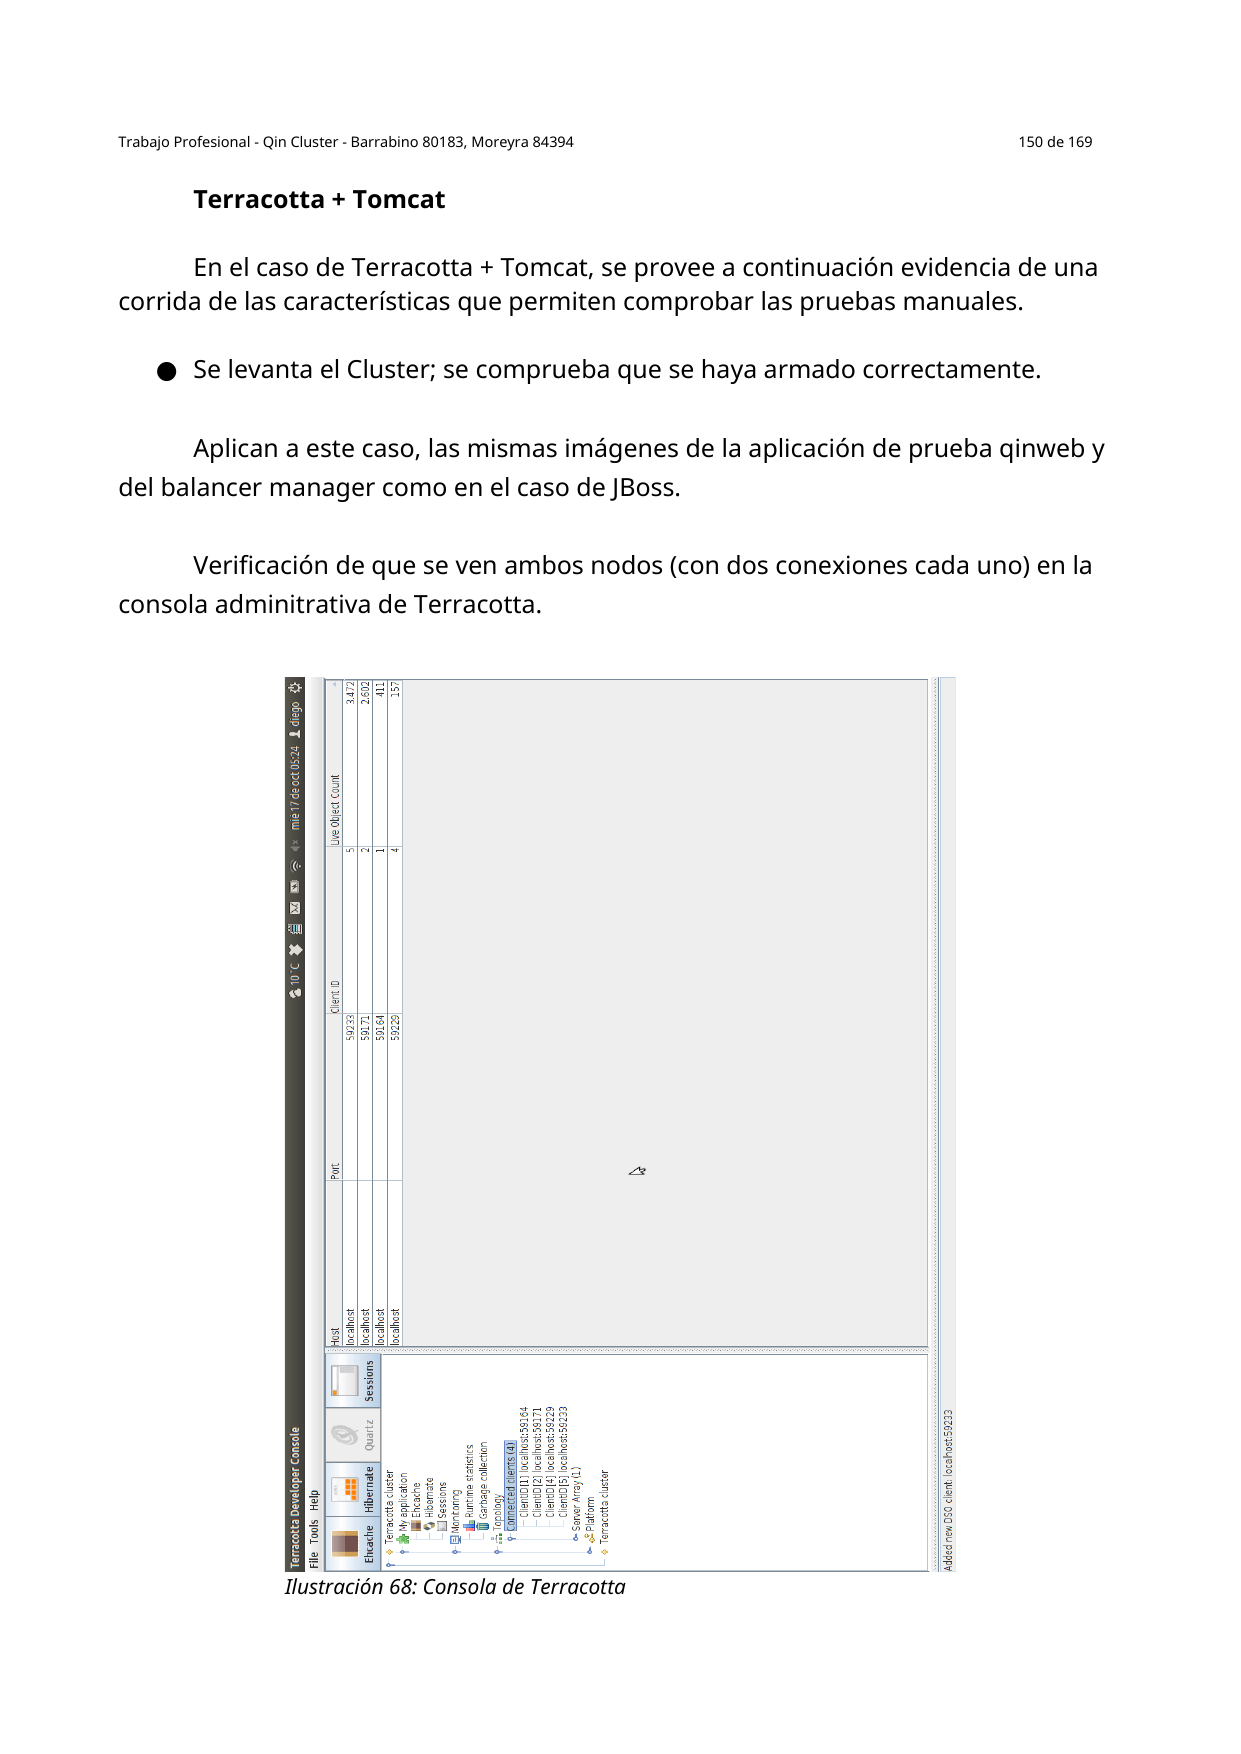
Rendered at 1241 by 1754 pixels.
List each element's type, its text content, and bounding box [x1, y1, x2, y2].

picture [284, 677, 956, 1572]
text En el caso de Terracotta + Tomcat, se provee a continuación evidencia de una corrida de las características que permiten comprobar las pruebas manuales. [118, 250, 1122, 318]
text Aplican a este caso, las mismas imágenes de la aplicación de prueba qinweb y del balancer manager como en el caso de JBoss. [118, 430, 1122, 503]
list Se levanta el Cluster; se comprueba que se haya armado correctamente. [156, 352, 1122, 386]
text Terracotta + Tomcat [118, 182, 1122, 216]
text Verificación de que se ven ambos nodos (con dos conexiones cada uno) en la consola adminitrativa de Terracotta. [118, 548, 1122, 621]
text Ilustración 68: Consola de Terracotta [285, 1572, 956, 1600]
